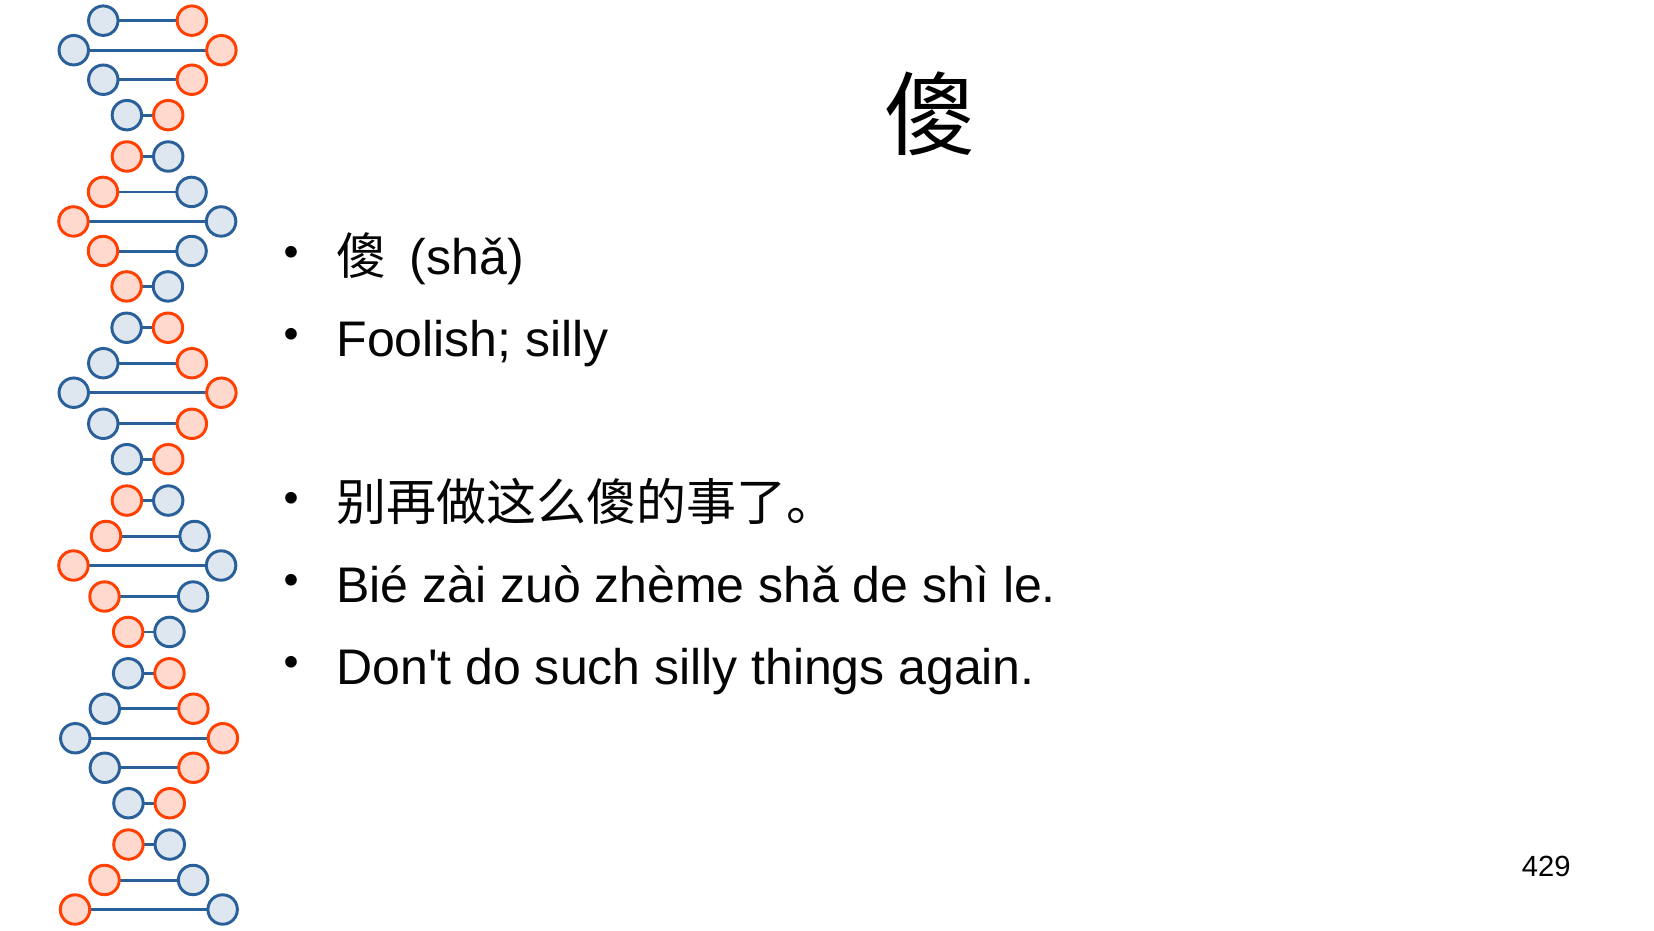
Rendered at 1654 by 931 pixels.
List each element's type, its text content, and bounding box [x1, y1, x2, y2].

title 傻 [265, 35, 1595, 189]
list 傻 (shǎ) Foolish; silly 别再做这么傻的事了。 Bié zài zuò zhème shǎ de shì le. Don't do such silly things again. [265, 224, 1595, 764]
